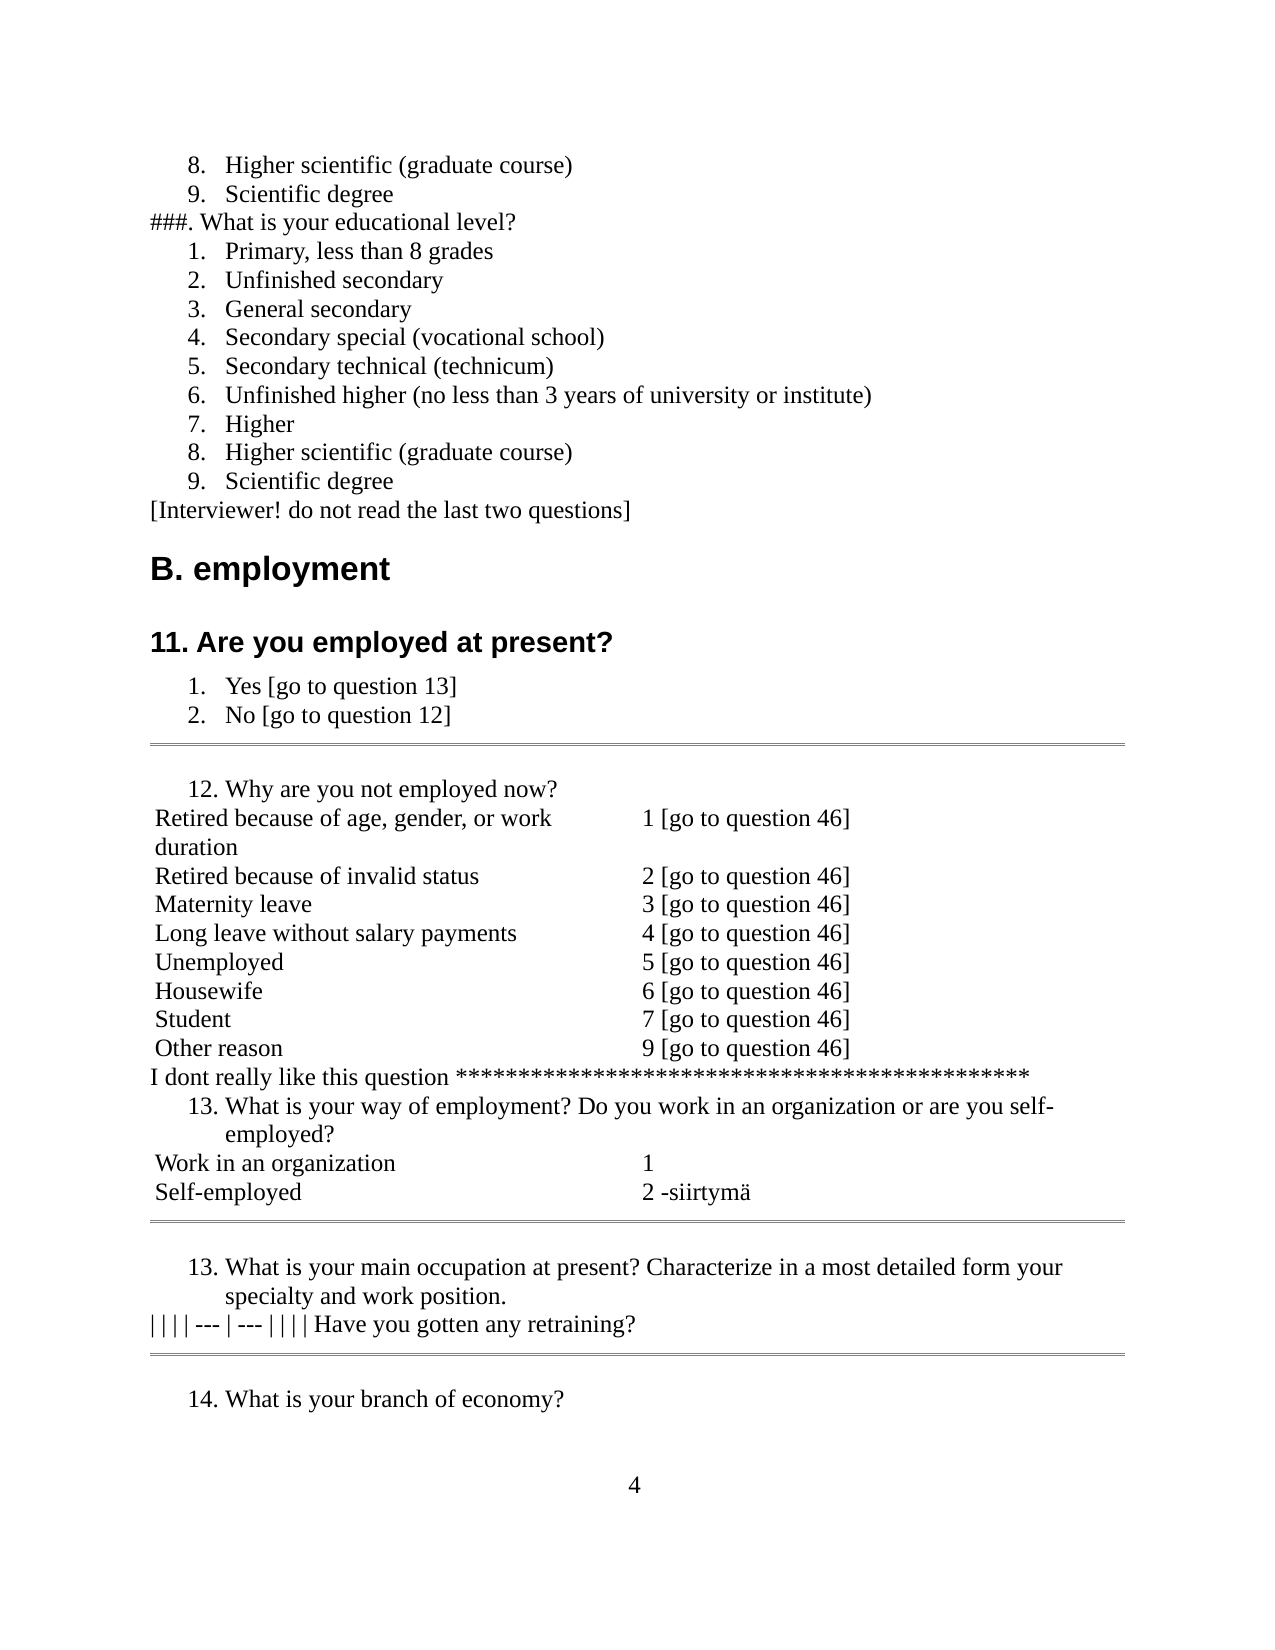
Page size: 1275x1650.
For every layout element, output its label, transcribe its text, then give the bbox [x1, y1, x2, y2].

table_cell Other reason [150, 1033, 637, 1062]
list Yes [go to question 13] [187, 671, 1125, 700]
list Unfinished secondary [187, 265, 1125, 294]
table_header 1 [go to question 46] [638, 803, 1125, 861]
table_cell 3 [go to question 46] [638, 890, 1125, 918]
table_cell 9 [go to question 46] [638, 1033, 1125, 1062]
list What is your main occupation at present? Characterize in a most detailed form your specialty and work position. [187, 1252, 1125, 1309]
table_cell Maternity leave [150, 890, 637, 918]
table_cell 5 [go to question 46] [638, 947, 1125, 976]
subtitle 11. Are you employed at present? [150, 625, 1125, 658]
table_cell Unemployed [150, 947, 637, 976]
table_cell 6 [go to question 46] [638, 976, 1125, 1004]
table_cell Long leave without salary payments [150, 918, 637, 947]
text | | | | --- | --- | | | | Have you gotten any retraining? [150, 1309, 1125, 1338]
list What is your way of employment? Do you work in an organization or are you self-employed? [187, 1091, 1125, 1148]
list Secondary special (vocational school) [187, 322, 1125, 351]
text ###. What is your educational level? [150, 207, 1125, 236]
table_cell Retired because of invalid status [150, 861, 637, 889]
table_cell 2 -siirtymä [638, 1177, 1125, 1206]
list Scientific degree [187, 179, 1125, 207]
list Why are you not employed now? [187, 774, 1125, 803]
table_header Retired because of age, gender, or work duration [150, 803, 637, 861]
table_cell 7 [go to question 46] [638, 1005, 1125, 1033]
list No [go to question 12] [187, 700, 1125, 728]
text [Interviewer! do not read the last two questions] [150, 495, 1125, 524]
list Higher scientific (graduate course) [187, 437, 1125, 466]
subtitle B. employment [150, 549, 1125, 587]
list Higher [187, 409, 1125, 437]
table_cell 4 [go to question 46] [638, 918, 1125, 947]
table_header 1 [638, 1148, 1125, 1177]
list Secondary technical (technicum) [187, 351, 1125, 380]
list Primary, less than 8 grades [187, 236, 1125, 265]
table_cell Self-employed [150, 1177, 637, 1206]
list Scientific degree [187, 466, 1125, 495]
table_cell Housewife [150, 976, 637, 1004]
table_cell 2 [go to question 46] [638, 861, 1125, 889]
list Unfinished higher (no less than 3 years of university or institute) [187, 380, 1125, 409]
table_header Work in an organization [150, 1148, 637, 1177]
list What is your branch of economy? [187, 1384, 1125, 1413]
text I dont really like this question ********************************************** [150, 1062, 1125, 1091]
list General secondary [187, 294, 1125, 322]
list Higher scientific (graduate course) [187, 150, 1125, 179]
table_cell Student [150, 1005, 637, 1033]
